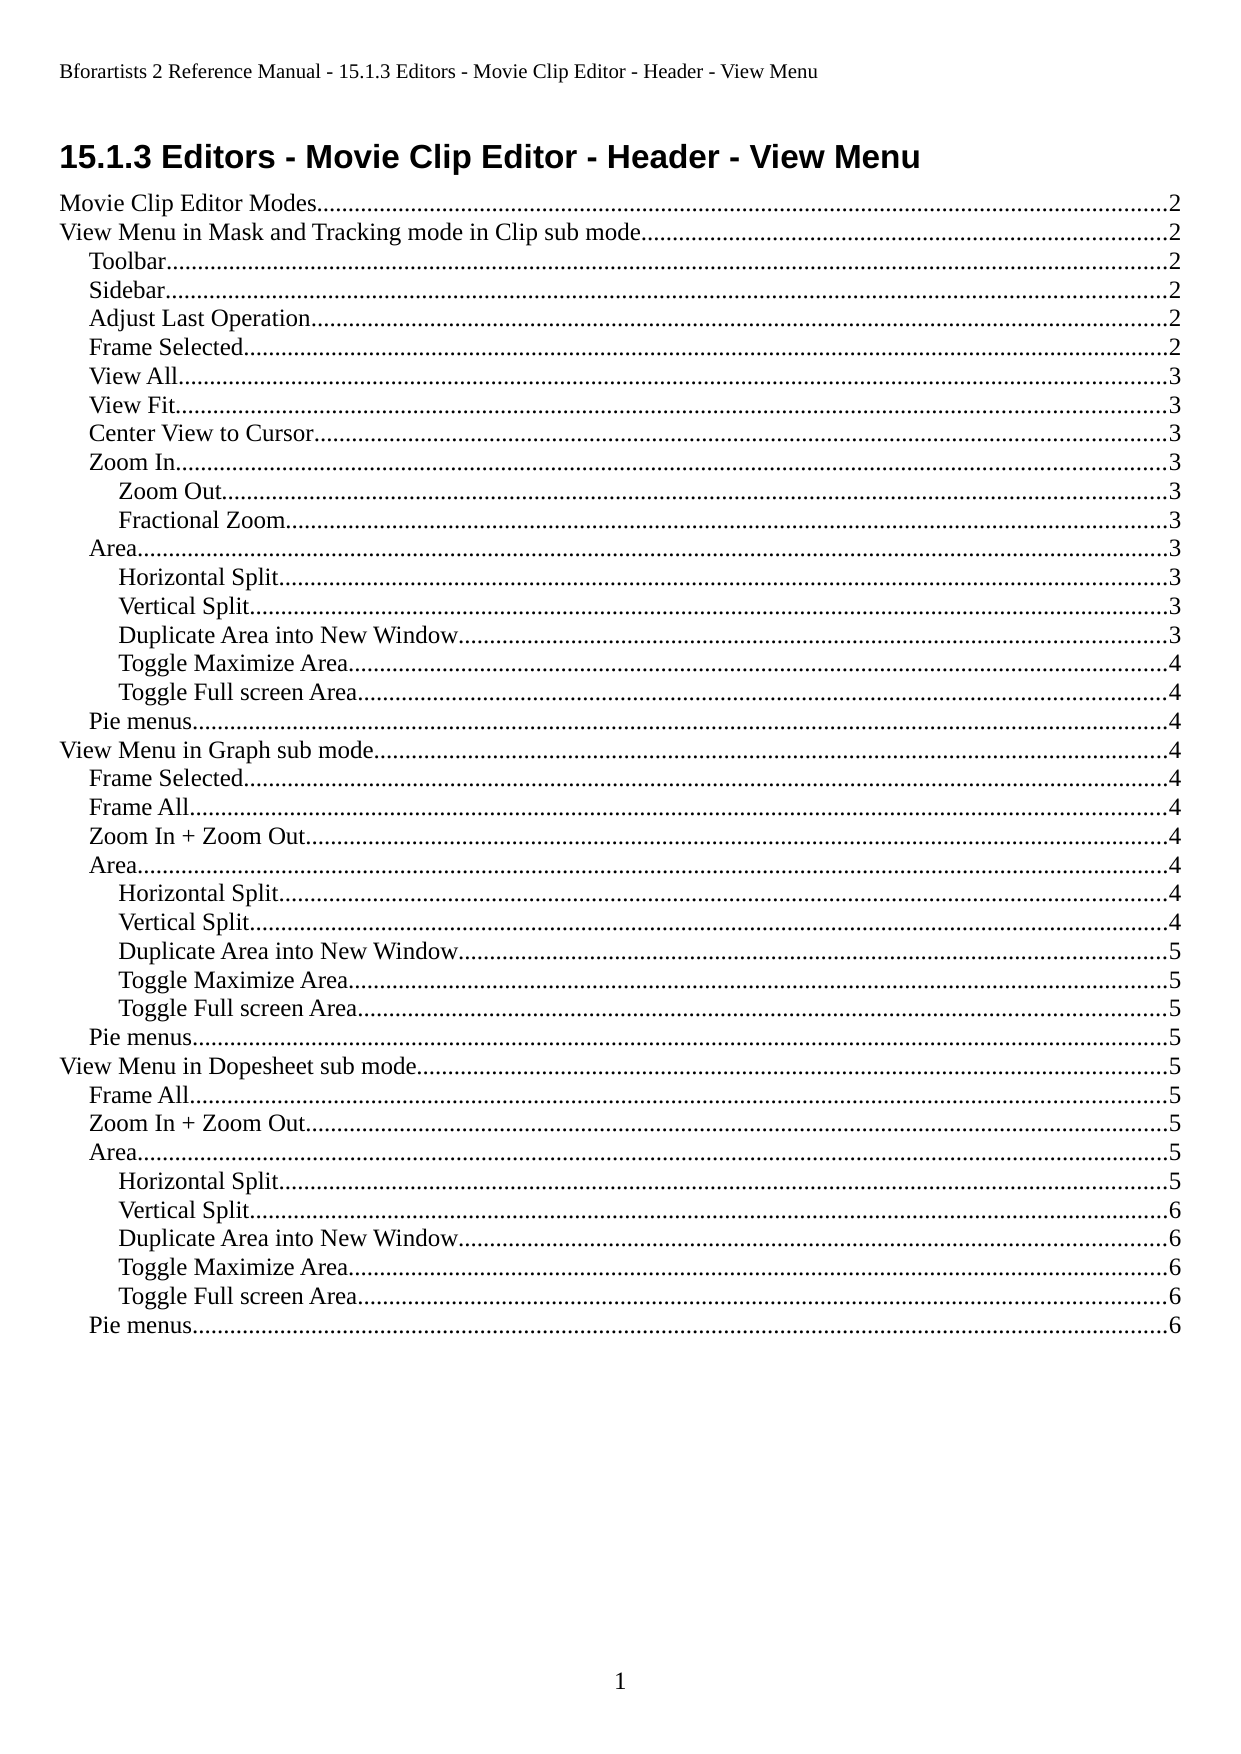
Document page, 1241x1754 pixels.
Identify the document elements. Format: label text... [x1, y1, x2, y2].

text Zoom In 3 [88, 447, 1181, 476]
text Vertical Split 3 [118, 591, 1181, 620]
subtitle 15.1.3 Editors - Movie Clip Editor - Header - View Menu [59, 138, 1181, 176]
text Movie Clip Editor Modes 2 [59, 188, 1181, 217]
text Area 3 [88, 533, 1181, 562]
text Toggle Full screen Area 4 [118, 677, 1181, 706]
text Zoom Out 3 [118, 476, 1181, 505]
text Vertical Split 6 [118, 1195, 1181, 1223]
text Duplicate Area into New Window 3 [118, 620, 1181, 648]
text View Menu in Graph sub mode 4 [59, 735, 1181, 763]
text View All 3 [88, 361, 1181, 390]
text Center View to Cursor 3 [88, 418, 1181, 447]
text Toggle Maximize Area 5 [118, 965, 1181, 993]
text View Menu in Mask and Tracking mode in Clip sub mode 2 [59, 217, 1181, 246]
text Toggle Full screen Area 5 [118, 993, 1181, 1022]
text Frame Selected 2 [88, 332, 1181, 361]
text Frame All 4 [88, 792, 1181, 821]
text Frame Selected 4 [88, 763, 1181, 792]
text Area 4 [88, 850, 1181, 878]
text Horizontal Split 5 [118, 1166, 1181, 1195]
text Toggle Maximize Area 4 [118, 648, 1181, 677]
text Toggle Full screen Area 6 [118, 1281, 1181, 1310]
text Horizontal Split 4 [118, 878, 1181, 907]
text Adjust Last Operation 2 [88, 303, 1181, 332]
text View Fit 3 [88, 390, 1181, 418]
text Sidebar 2 [88, 275, 1181, 303]
text Duplicate Area into New Window 5 [118, 936, 1181, 965]
text Area 5 [88, 1137, 1181, 1166]
text Toolbar 2 [88, 246, 1181, 275]
text Zoom In + Zoom Out 4 [88, 821, 1181, 850]
text Frame All 5 [88, 1080, 1181, 1108]
text Pie menus 5 [88, 1022, 1181, 1051]
text View Menu in Dopesheet sub mode 5 [59, 1051, 1181, 1080]
text Toggle Maximize Area 6 [118, 1252, 1181, 1281]
text Duplicate Area into New Window 6 [118, 1223, 1181, 1252]
text Pie menus 6 [88, 1310, 1181, 1338]
text Pie menus 4 [88, 706, 1181, 735]
text Zoom In + Zoom Out 5 [88, 1108, 1181, 1137]
text Vertical Split 4 [118, 907, 1181, 936]
text Horizontal Split 3 [118, 562, 1181, 591]
text Fractional Zoom 3 [118, 505, 1181, 533]
